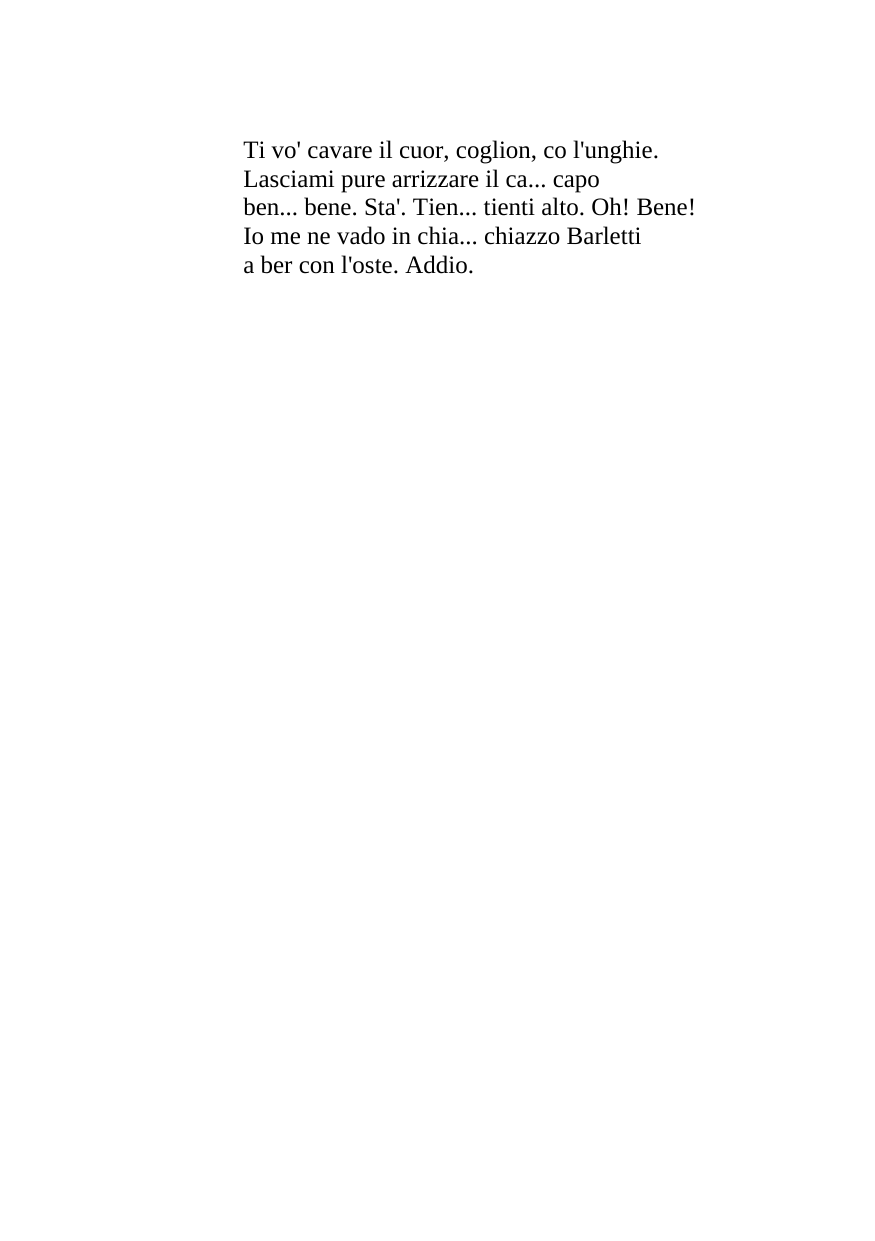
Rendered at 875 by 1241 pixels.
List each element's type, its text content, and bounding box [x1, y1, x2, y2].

table_cell [106, 135, 232, 279]
table_cell Ti vo' cavare il cuor, coglion, co l'unghie. Lasciami pure arrizzare il ca... capo ben... bene. Sta'. Tien... tienti alto. Oh! Bene! Io me ne vado in chia... chiazzo Barletti a ber con l'oste. Addio. [232, 135, 768, 279]
